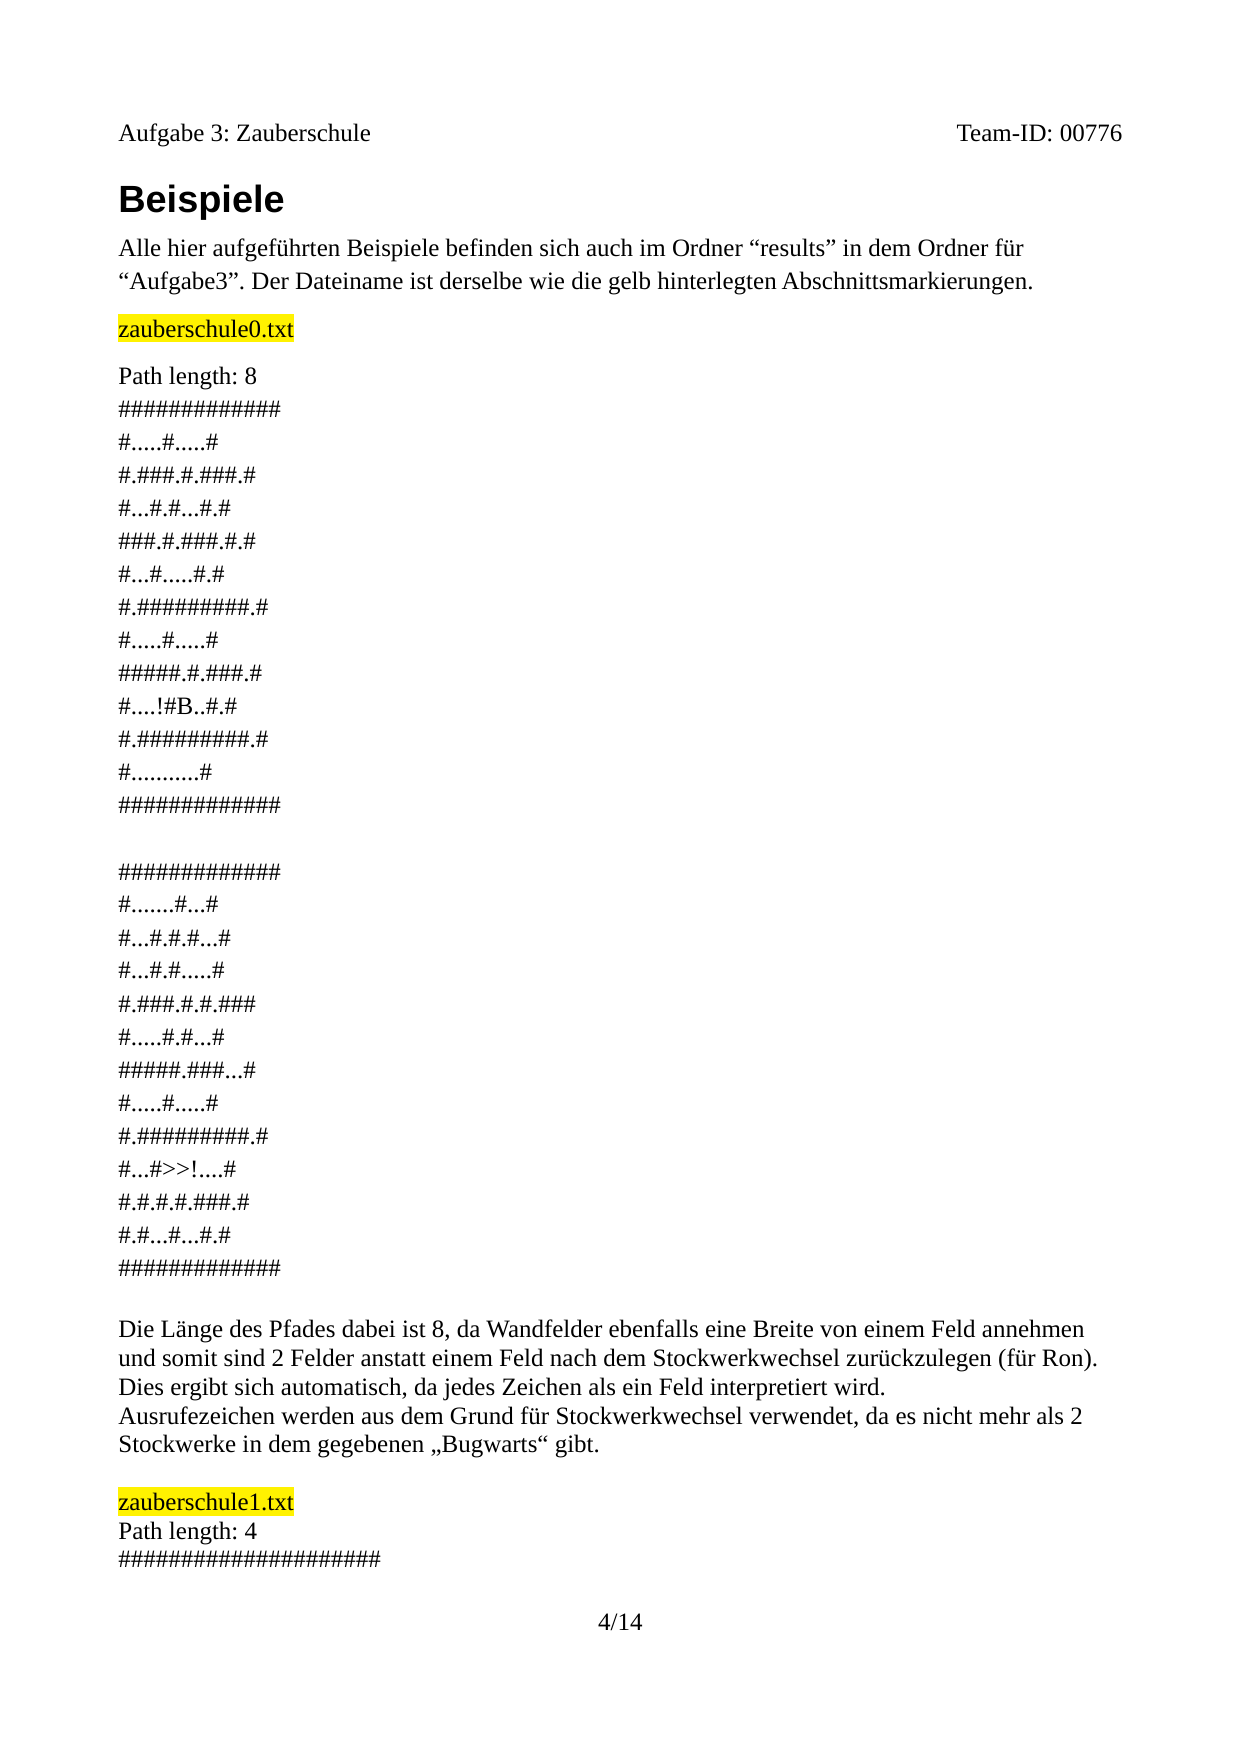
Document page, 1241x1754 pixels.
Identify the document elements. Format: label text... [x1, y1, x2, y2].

text #...#.....#.# [118, 559, 1122, 588]
text ##################### [118, 1544, 1122, 1573]
text zauberschule0.txt [118, 314, 1122, 342]
text #.....#.....# [118, 1088, 1122, 1116]
text #.#########.# [118, 724, 1122, 753]
text #.#...#...#.# [118, 1220, 1122, 1248]
subtitle Beispiele [118, 177, 1122, 221]
text #####.###...# [118, 1055, 1122, 1083]
text #.###.#.###.# [118, 460, 1122, 489]
text #...#>>!....# [118, 1154, 1122, 1182]
text Path length: 4 [118, 1516, 1122, 1544]
text #...#.#.#...# [118, 923, 1122, 951]
text Path length: 8 [118, 361, 1122, 390]
text #...#.#.....# [118, 956, 1122, 984]
text #.#.#.#.###.# [118, 1187, 1122, 1216]
text Ausrufezeichen werden aus dem Grund für Stockwerkwechsel verwendet, da es nicht mehr als 2 Stockwerke in dem gegebenen „Bugwarts“ gibt. [118, 1401, 1122, 1458]
text #.....#.....# [118, 427, 1122, 456]
text Alle hier aufgeführten Beispiele befinden sich auch im Ordner “results” in dem Ordner für “Aufgabe3”. Der Dateiname ist derselbe wie die gelb hinterlegten Abschnittsmarkierungen. [118, 233, 1122, 295]
text Die Länge des Pfades dabei ist 8, da Wandfelder ebenfalls eine Breite von einem Feld annehmen und somit sind 2 Felder anstatt einem Feld nach dem Stockwerkwechsel zurückzulegen (für Ron). Dies ergibt sich automatisch, da jedes Zeichen als ein Feld interpretiert wird. [118, 1314, 1122, 1401]
text zauberschule1.txt [118, 1487, 1122, 1516]
text ############# [118, 394, 1122, 423]
text #.....#.#...# [118, 1022, 1122, 1050]
text #...........# [118, 757, 1122, 786]
text #.#########.# [118, 1121, 1122, 1149]
text ###.#.###.#.# [118, 526, 1122, 555]
text ############# [118, 1253, 1122, 1282]
text #.......#...# [118, 889, 1122, 918]
text #####.#.###.# [118, 658, 1122, 687]
text #.....#.....# [118, 625, 1122, 654]
text #...#.#...#.# [118, 493, 1122, 522]
text ############# [118, 791, 1122, 819]
text ############# [118, 857, 1122, 885]
text #.#########.# [118, 592, 1122, 621]
text #....!#B..#.# [118, 691, 1122, 720]
text #.###.#.#.### [118, 989, 1122, 1017]
